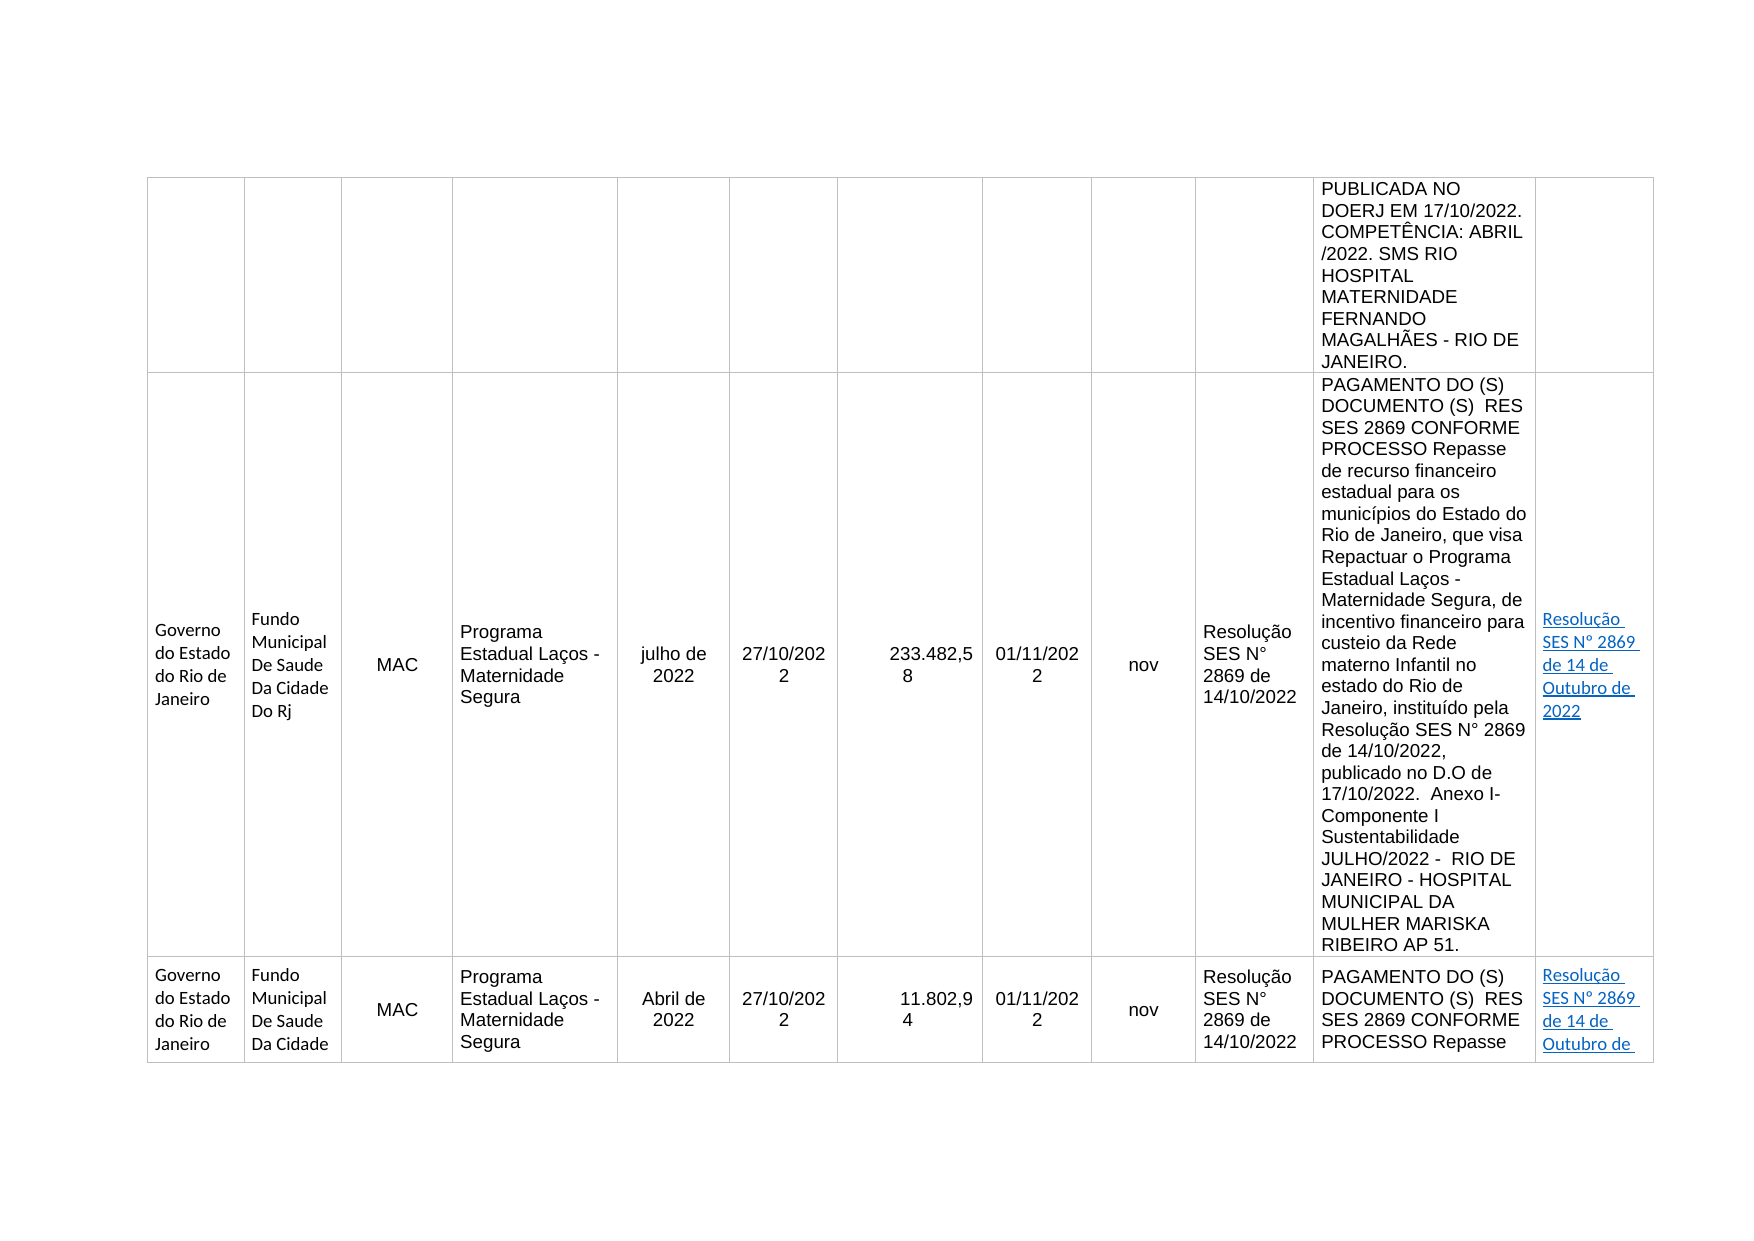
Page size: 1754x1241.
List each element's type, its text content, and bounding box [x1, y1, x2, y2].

table_cell [983, 178, 1091, 372]
table_cell [1196, 178, 1313, 372]
table_cell Programa Estadual Laços - Maternidade Segura [453, 957, 617, 1062]
table_cell MAC [342, 957, 452, 1062]
table_cell Fundo Municipal De Saude Da Cidade Do Rj [245, 373, 341, 956]
table_cell 01/11/2022 [983, 373, 1091, 956]
table_cell Resolução SES Nº 2869 de 14 de Outubro de 2022 [1536, 373, 1653, 956]
table_cell [618, 178, 729, 372]
table_cell MAC [342, 373, 452, 956]
table_cell Resolução SES N° 2869 de 14/10/2022 [1196, 373, 1313, 956]
table_cell [730, 178, 837, 372]
table_cell Governo do Estado do Rio de Janeiro [148, 373, 244, 956]
table_cell 27/10/2022 [730, 373, 837, 956]
table_cell Governo do Estado do Rio de Janeiro [148, 957, 244, 1062]
table_cell nov [1092, 373, 1195, 956]
table_cell julho de 2022 [618, 373, 729, 956]
table_cell [1536, 178, 1653, 372]
table_cell [342, 178, 452, 372]
table_cell 01/11/2022 [983, 957, 1091, 1062]
table_cell [148, 178, 244, 372]
table_cell Resolução SES N° 2869 de 14/10/2022 [1196, 957, 1313, 1062]
table_cell [245, 178, 341, 372]
table_cell Resolução SES Nº 2869 de 14 de Outubro de [1536, 957, 1653, 1062]
table_cell 27/10/2022 [730, 957, 837, 1062]
table_cell Fundo Municipal De Saude Da Cidade [245, 957, 341, 1062]
table_cell PAGAMENTO DO (S) DOCUMENTO (S) RES SES 2869 CONFORME PROCESSO Repasse [1314, 957, 1535, 1062]
table_cell Abril de 2022 [618, 957, 729, 1062]
table_cell nov [1092, 957, 1195, 1062]
table_cell PAGAMENTO DO (S) DOCUMENTO (S) RES SES 2869 CONFORME PROCESSO Repasse de recurso financeiro estadual para os municípios do Estado do Rio de Janeiro, que visa Repactuar o Programa Estadual Laços - Maternidade Segura, de incentivo financeiro para custeio da Rede materno Infantil no estado do Rio de Janeiro, instituído pela Resolução SES N° 2869 de 14/10/2022, publicado no D.O de 17/10/2022. Anexo I- Componente I Sustentabilidade JULHO/2022 - RIO DE JANEIRO - HOSPITAL MUNICIPAL DA MULHER MARISKA RIBEIRO AP 51. [1314, 373, 1535, 956]
table_cell [1092, 178, 1195, 372]
table_cell [838, 178, 982, 372]
table_cell PUBLICADA NO DOERJ EM 17/10/2022. COMPETÊNCIA: ABRIL /2022. SMS RIO HOSPITAL MATERNIDADE FERNANDO MAGALHÃES - RIO DE JANEIRO. [1314, 178, 1535, 372]
table_cell 11.802,94 [838, 957, 982, 1062]
table_cell [453, 178, 617, 372]
table_cell 233.482,58 [838, 373, 982, 956]
table_cell Programa Estadual Laços - Maternidade Segura [453, 373, 617, 956]
